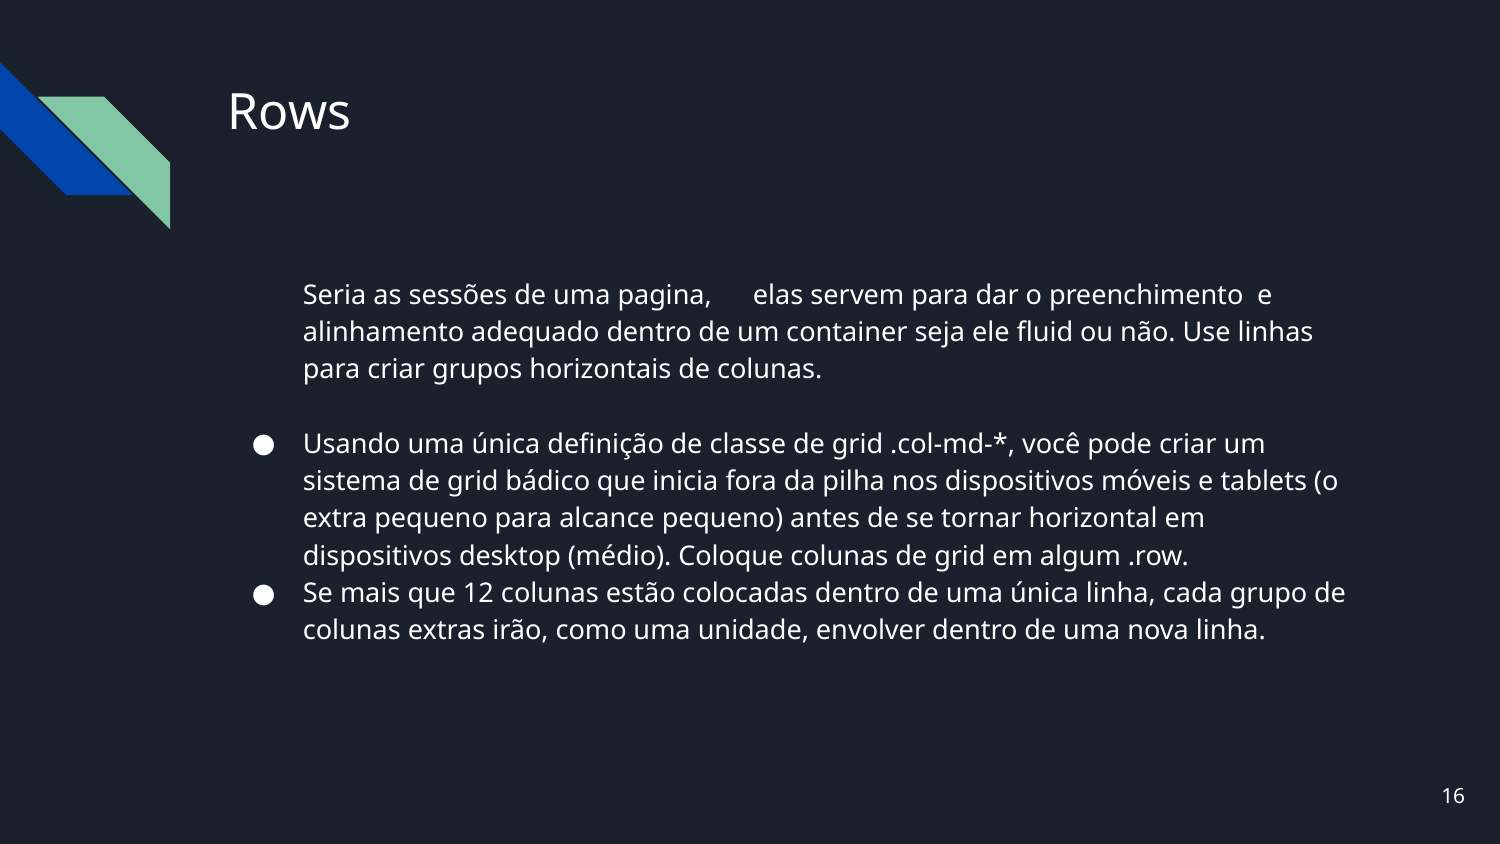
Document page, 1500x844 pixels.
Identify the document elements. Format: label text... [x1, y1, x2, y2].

list Seria as sessões de uma pagina, elas servem para dar o preenchimento e alinhamento adequado dentro de um container seja ele fluid ou não. Use linhas para criar grupos horizontais de colunas. Usando uma única definição de classe de grid .col-md-*, você pode criar um sistema de grid bádico que inicia fora da pilha nos dispositivos móveis e tablets (o extra pequeno para alcance pequeno) antes de se tornar horizontal em dispositivos desktop (médio). Coloque colunas de grid em algum .row. Se mais que 12 colunas estão colocadas dentro de uma única linha, cada grupo de colunas extras irão, como uma unidade, envolver dentro de uma nova linha. [212, 257, 1368, 735]
title Rows [212, 64, 1368, 215]
slide_number [1389, 764, 1480, 830]
